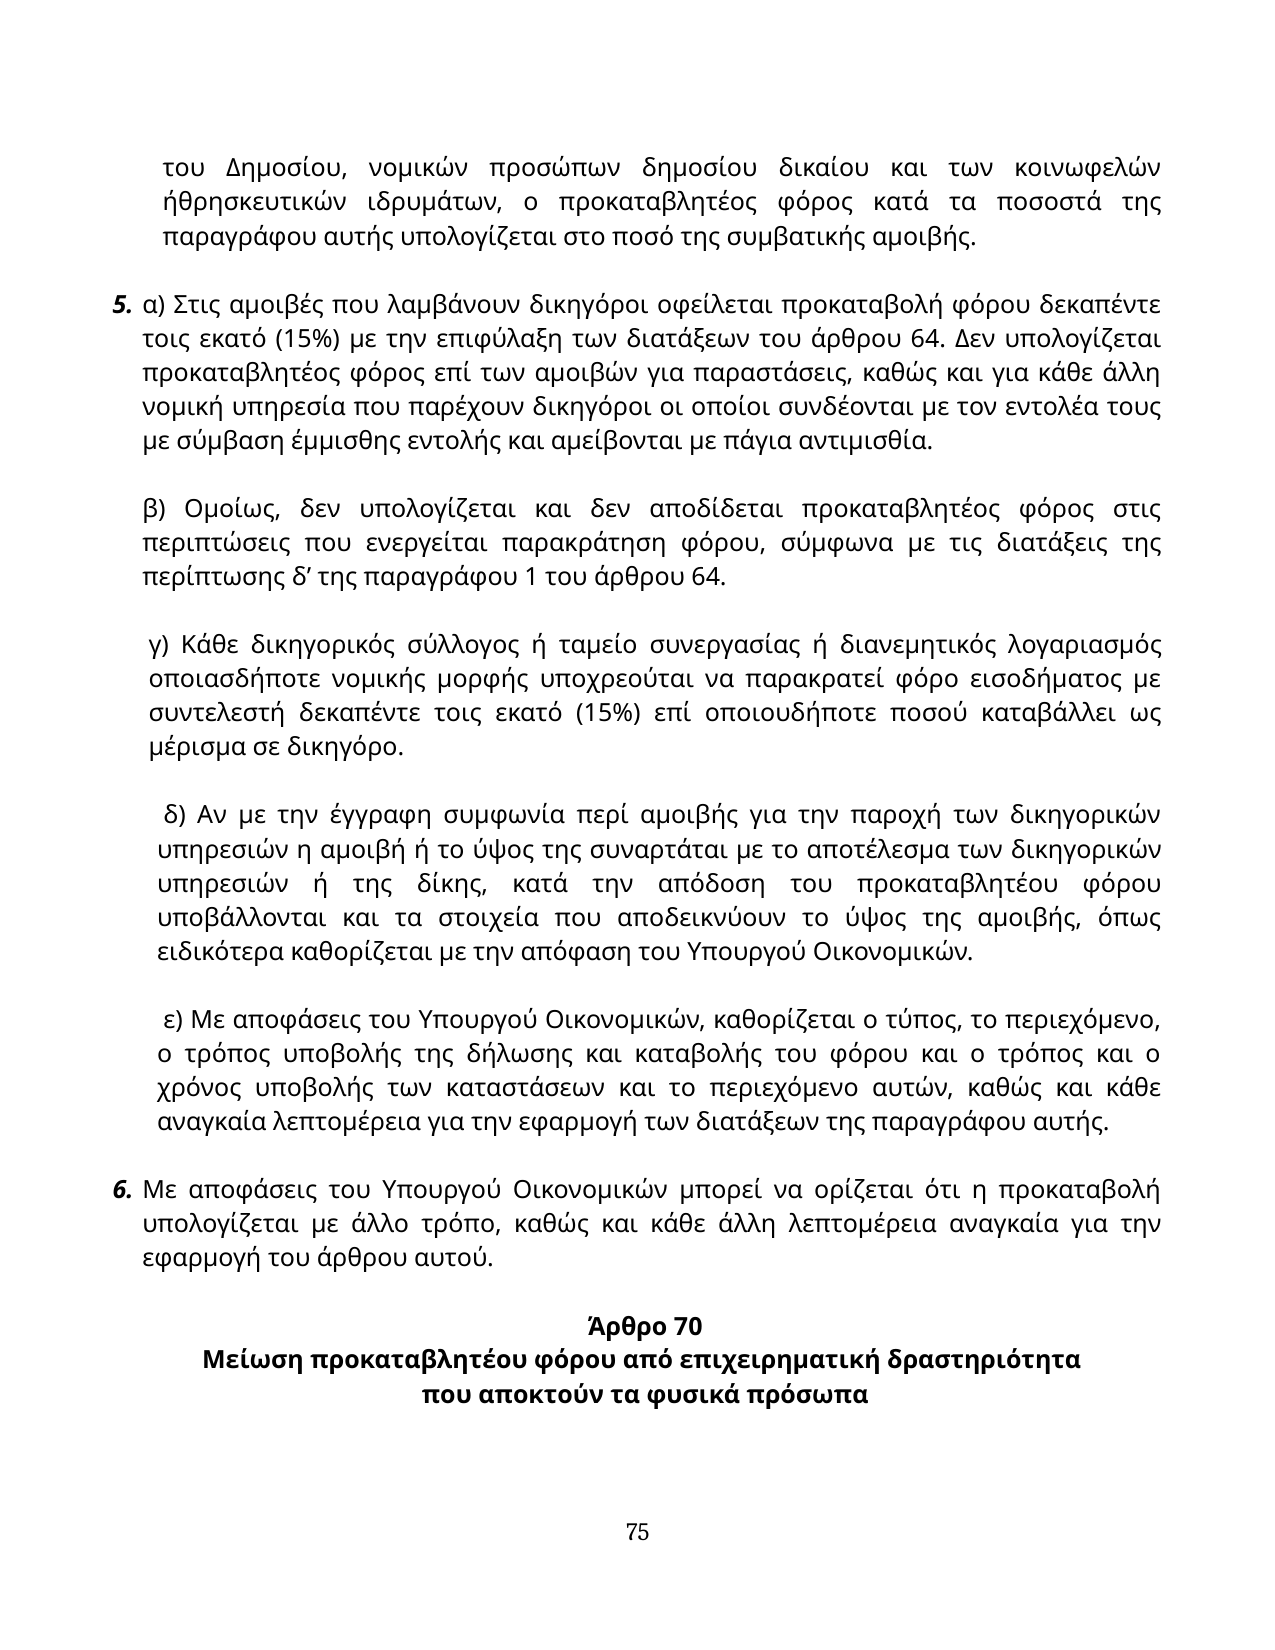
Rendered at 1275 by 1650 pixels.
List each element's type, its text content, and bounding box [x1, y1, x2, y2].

text β) Ομοίως, δεν υπολογίζεται και δεν αποδίδεται προκαταβλητέος φόρος στις περιπτώσεις που ενεργείται παρακράτηση φόρου, σύμφωνα με τις διατάξεις της περίπτωσης δ’ της παραγράφου 1 του άρθρου 64. [142, 491, 1162, 593]
list α) Στις αμοιβές που λαμβάνουν δικηγόροι οφείλεται προκαταβολή φόρου δεκαπέντε τοις εκατό (15%) με την επιφύλαξη των διατάξεων του άρθρου 64. Δεν υπολογίζεται προκαταβλητέος φόρος επί των αμοιβών για παραστάσεις, καθώς και για κάθε άλλη νομική υπηρεσία που παρέχουν δικηγόροι οι οποίοι συνδέονται με τον εντολέα τους με σύμβαση έμμισθης εντολής και αμείβονται με πάγια αντιμισθία. [112, 286, 1162, 457]
list Με αποφάσεις του Υπουργού Οικονομικών μπορεί να ορίζεται ότι η προκαταβολή υπολογίζεται με άλλο τρόπο, καθώς και κάθε άλλη λεπτομέρεια αναγκαία για την εφαρμογή του άρθρου αυτού. [112, 1172, 1162, 1274]
text που αποκτούν τα φυσικά πρόσωπα [112, 1376, 1162, 1410]
text Άρθρο 70 [112, 1308, 1162, 1342]
text του Δημοσίου, νομικών προσώπων δημοσίου δικαίου και των κοινωφελών ήθρησκευτικών ιδρυμάτων, ο προκαταβλητέος φόρος κατά τα ποσοστά της παραγράφου αυτής υπολογίζεται στο ποσό της συμβατικής αμοιβής. [162, 150, 1162, 252]
text γ) Κάθε δικηγορικός σύλλογος ή ταμείο συνεργασίας ή διανεμητικός λογαριασμός οποιασδήποτε νομικής μορφής υποχρεούται να παρακρατεί φόρο εισοδήματος με συντελεστή δεκαπέντε τοις εκατό (15%) επί οποιουδήποτε ποσού καταβάλλει ως μέρισμα σε δικηγόρο. [148, 627, 1162, 763]
text δ) Αν με την έγγραφη συμφωνία περί αμοιβής για την παροχή των δικηγορικών υπηρεσιών η αμοιβή ή το ύψος της συναρτάται με το αποτέλεσμα των δικηγορικών υπηρεσιών ή της δίκης, κατά την απόδοση του προκαταβλητέου φόρου υποβάλλονται και τα στοιχεία που αποδεικνύουν το ύψος της αμοιβής, όπως ειδικότερα καθορίζεται με την απόφαση του Υπουργού Οικονομικών. [157, 797, 1162, 967]
text Μείωση προκαταβλητέου φόρου από επιχειρηματική δραστηριότητα [112, 1342, 1162, 1376]
text ε) Με αποφάσεις του Υπουργού Οικονομικών, καθορίζεται ο τύπος, το περιεχόμενο, ο τρόπος υποβολής της δήλωσης και καταβολής του φόρου και ο τρόπος και ο χρόνος υποβολής των καταστάσεων και το περιεχόμενο αυτών, καθώς και κάθε αναγκαία λεπτομέρεια για την εφαρμογή των διατάξεων της παραγράφου αυτής. [157, 1002, 1162, 1138]
